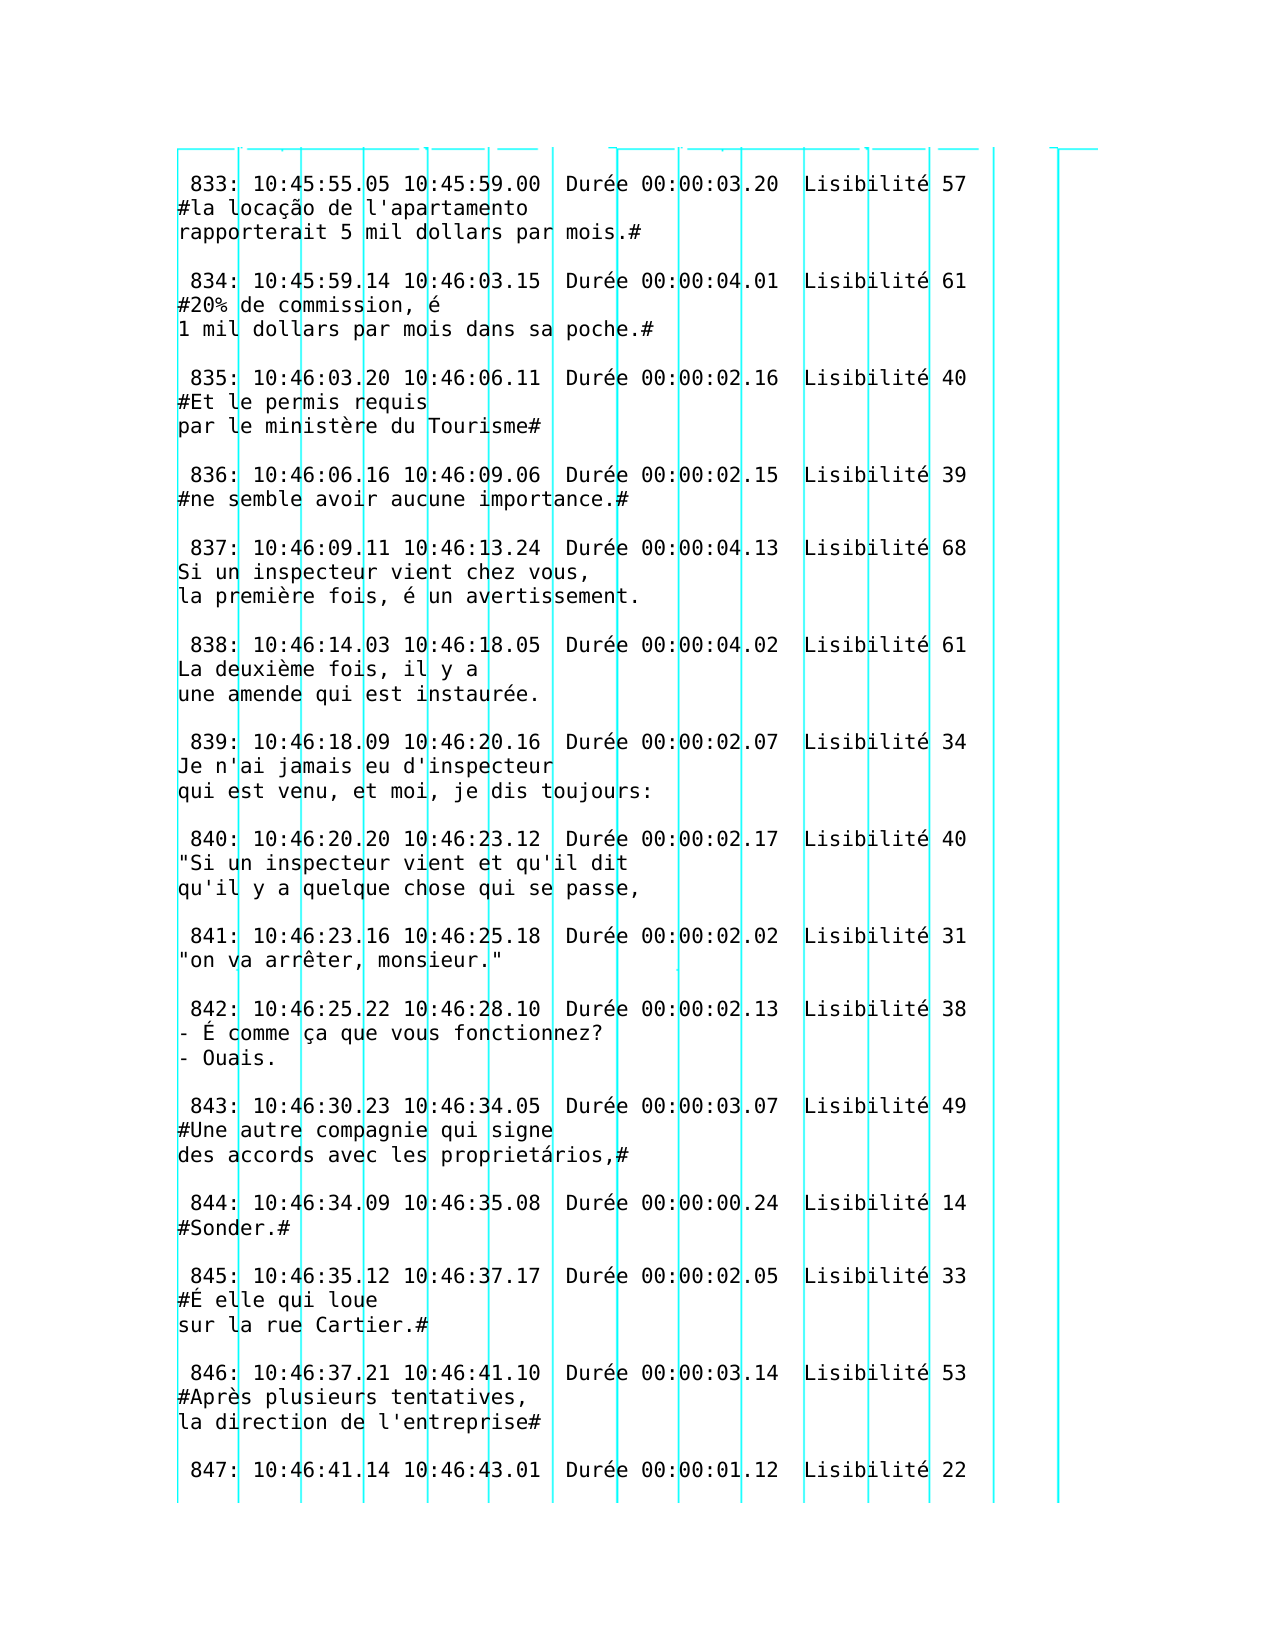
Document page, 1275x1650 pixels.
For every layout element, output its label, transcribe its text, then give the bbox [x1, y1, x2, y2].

text qui est venu, et moi, je dis toujours: [177, 779, 1098, 803]
picture [177, 147, 1098, 1503]
text 844: 10:46:34.09 10:46:35.08 Durée 00:00:00.24 Lisibilité 14 [177, 1191, 1098, 1216]
text une amende qui est instaurée. [177, 682, 1098, 706]
text #20% de commission, é [177, 293, 1098, 317]
text 843: 10:46:30.23 10:46:34.05 Durée 00:00:03.07 Lisibilité 49 [177, 1094, 1098, 1118]
text rapporterait 5 mil dollars par mois.# [177, 220, 1098, 245]
text 1 mil dollars par mois dans sa poche.# [177, 317, 1098, 342]
text des accords avec les proprietários,# [177, 1143, 1098, 1167]
text #la locação de l'apartamento [177, 196, 1098, 220]
text 845: 10:46:35.12 10:46:37.17 Durée 00:00:02.05 Lisibilité 33 [177, 1264, 1098, 1288]
text #Une autre compagnie qui signe [177, 1118, 1098, 1143]
text #ne semble avoir aucune importance.# [177, 487, 1098, 512]
text La deuxième fois, il y a [177, 657, 1098, 682]
text 837: 10:46:09.11 10:46:13.24 Durée 00:00:04.13 Lisibilité 68 [177, 536, 1098, 560]
text 839: 10:46:18.09 10:46:20.16 Durée 00:00:02.07 Lisibilité 34 [177, 730, 1098, 754]
text Si un inspecteur vient chez vous, [177, 560, 1098, 584]
text #Après plusieurs tentatives, [177, 1385, 1098, 1410]
text 842: 10:46:25.22 10:46:28.10 Durée 00:00:02.13 Lisibilité 38 [177, 997, 1098, 1021]
text 835: 10:46:03.20 10:46:06.11 Durée 00:00:02.16 Lisibilité 40 [177, 366, 1098, 390]
text - Ouais. [177, 1046, 1098, 1070]
text sur la rue Cartier.# [177, 1313, 1098, 1337]
text 834: 10:45:59.14 10:46:03.15 Durée 00:00:04.01 Lisibilité 61 [177, 269, 1098, 293]
text - É comme ça que vous fonctionnez? [177, 1021, 1098, 1046]
text la première fois, é un avertissement. [177, 584, 1098, 609]
text 846: 10:46:37.21 10:46:41.10 Durée 00:00:03.14 Lisibilité 53 [177, 1361, 1098, 1385]
text par le ministère du Tourisme# [177, 414, 1098, 439]
text "Si un inspecteur vient et qu'il dit [177, 851, 1098, 876]
text 847: 10:46:41.14 10:46:43.01 Durée 00:00:01.12 Lisibilité 22 [177, 1458, 1098, 1482]
text 836: 10:46:06.16 10:46:09.06 Durée 00:00:02.15 Lisibilité 39 [177, 463, 1098, 487]
text Je n'ai jamais eu d'inspecteur [177, 754, 1098, 779]
text la direction de l'entreprise# [177, 1410, 1098, 1434]
text 833: 10:45:55.05 10:45:59.00 Durée 00:00:03.20 Lisibilité 57 [177, 172, 1098, 196]
text #Et le permis requis [177, 390, 1098, 414]
text "on va arrêter, monsieur." [177, 948, 1098, 973]
text #Sonder.# [177, 1216, 1098, 1240]
text 838: 10:46:14.03 10:46:18.05 Durée 00:00:04.02 Lisibilité 61 [177, 633, 1098, 657]
text 841: 10:46:23.16 10:46:25.18 Durée 00:00:02.02 Lisibilité 31 [177, 924, 1098, 948]
text 840: 10:46:20.20 10:46:23.12 Durée 00:00:02.17 Lisibilité 40 [177, 827, 1098, 851]
text #É elle qui loue [177, 1288, 1098, 1313]
text qu'il y a quelque chose qui se passe, [177, 876, 1098, 900]
